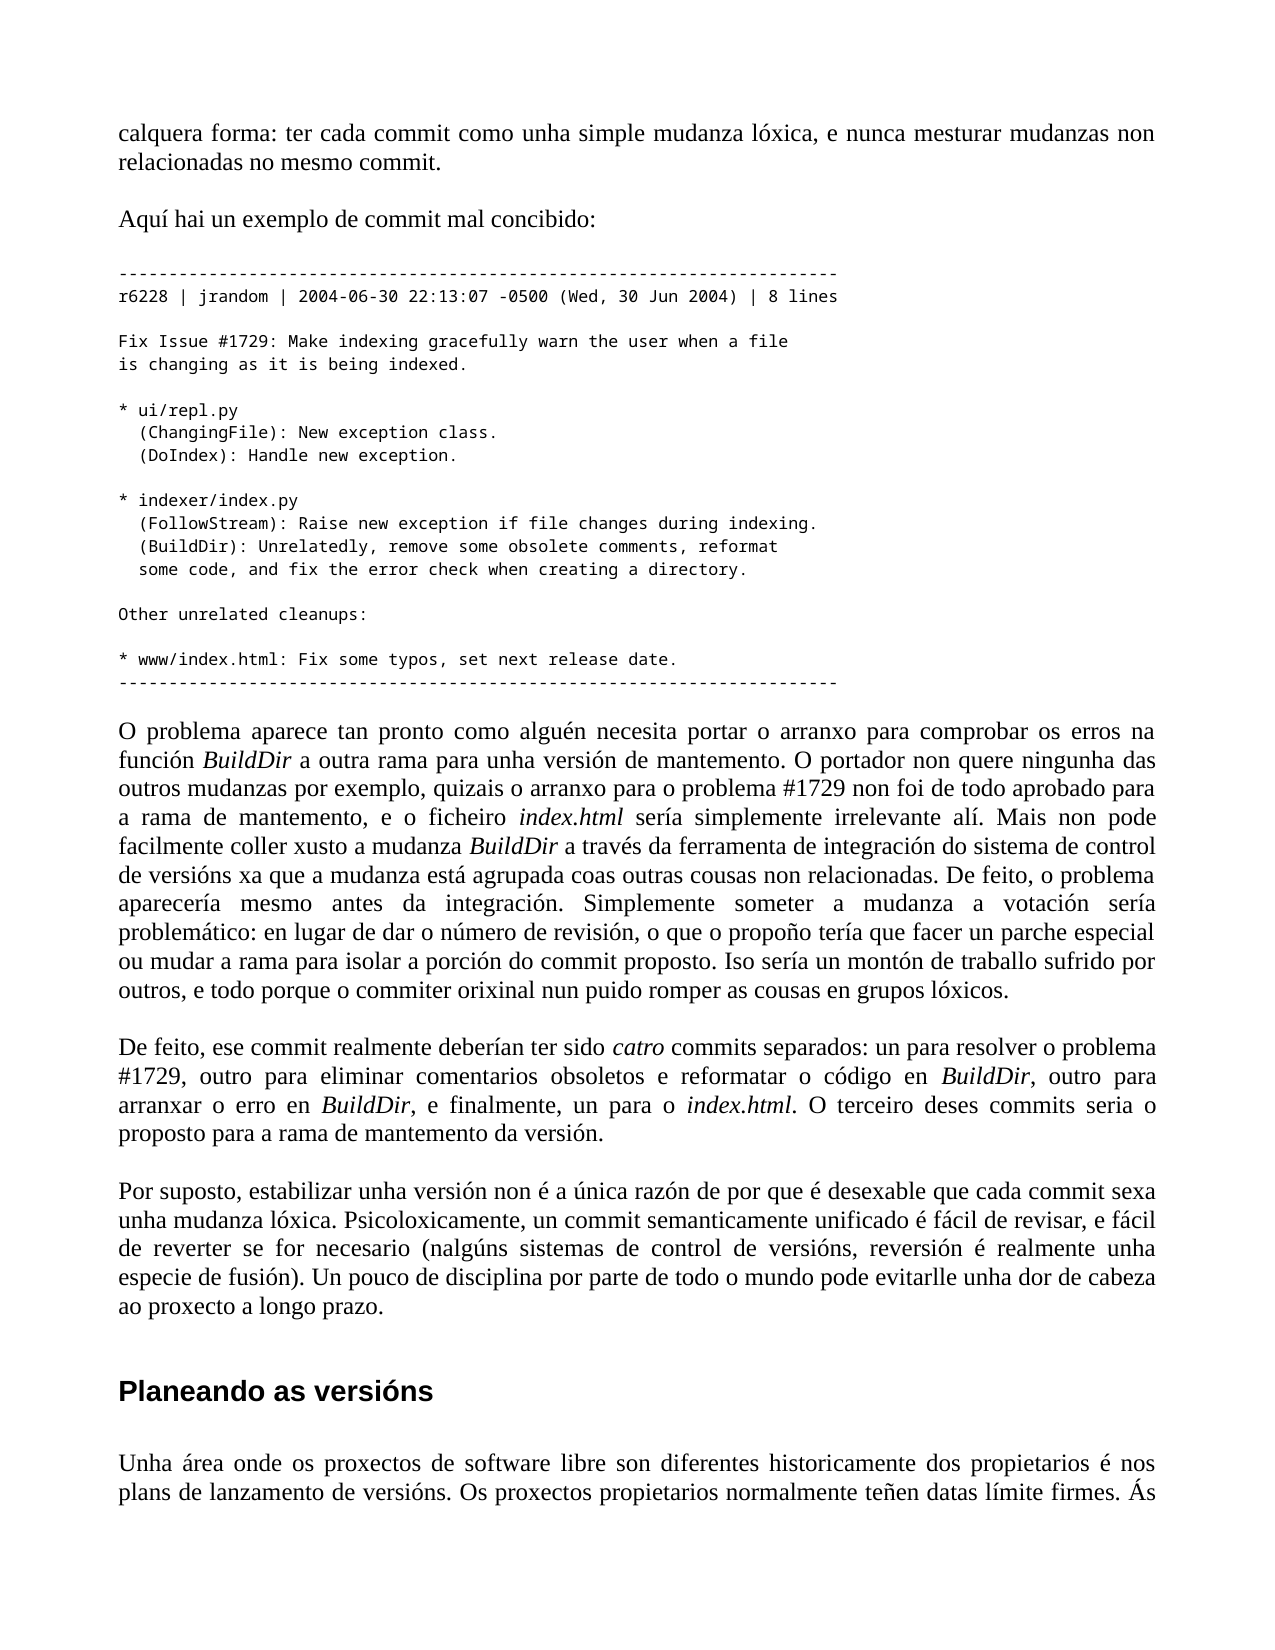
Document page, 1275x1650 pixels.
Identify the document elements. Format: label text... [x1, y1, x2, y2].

text * indexer/index.py [118, 489, 1157, 512]
text ------------------------------------------------------------------------ [118, 671, 1157, 693]
text Other unrelated cleanups: [118, 602, 1157, 625]
text calquera forma: ter cada commit como unha simple mudanza lóxica, e nunca mesturar mudanzas non relacionadas no mesmo commit. [118, 118, 1157, 176]
text O problema aparece tan pronto como alguén necesita portar o arranxo para comprobar os erros na función BuildDir a outra rama para unha versión de mantemento. O portador non quere ningunha das outros mudanzas por exemplo, quizais o arranxo para o problema #1729 non foi de todo aprobado para a rama de mantemento, e o ficheiro index.html sería simplemente irrelevante alí. Mais non pode facilmente coller xusto a mudanza BuildDir a través da ferramenta de integración do sistema de control de versións xa que a mudanza está agrupada coas outras cousas non relacionadas. De feito, o problema aparecería mesmo antes da integración. Simplemente someter a mudanza a votación sería problemático: en lugar de dar o número de revisión, o que o propoño tería que facer un parche especial ou mudar a rama para isolar a porción do commit proposto. Iso sería un montón de traballo sufrido por outros, e todo porque o commiter orixinal nun puido romper as cousas en grupos lóxicos. [118, 716, 1157, 1003]
text Aquí hai un exemplo de commit mal concibido: [118, 204, 1157, 233]
text * ui/repl.py [118, 398, 1157, 421]
text ------------------------------------------------------------------------ [118, 262, 1157, 284]
text Por suposto, estabilizar unha versión non é a única razón de por que é desexable que cada commit sexa unha mudanza lóxica. Psicoloxicamente, un commit semanticamente unificado é fácil de revisar, e fácil de reverter se for necesario (nalgúns sistemas de control de versións, reversión é realmente unha especie de fusión). Un pouco de disciplina por parte de todo o mundo pode evitarlle unha dor de cabeza ao proxecto a longo prazo. [118, 1176, 1157, 1320]
text (BuildDir): Unrelatedly, remove some obsolete comments, reformat [118, 534, 1157, 557]
text (FollowStream): Raise new exception if file changes during indexing. [118, 512, 1157, 534]
text (ChangingFile): New exception class. [118, 421, 1157, 443]
text De feito, ese commit realmente deberían ter sido catro commits separados: un para resolver o problema #1729, outro para eliminar comentarios obsoletos e reformatar o código en BuildDir, outro para arranxar o erro en BuildDir, e finalmente, un para o index.html. O terceiro deses commits seria o proposto para a rama de mantemento da versión. [118, 1032, 1157, 1147]
text Unha área onde os proxectos de software libre son diferentes historicamente dos propietarios é nos plans de lanzamento de versións. Os proxectos propietarios normalmente teñen datas límite firmes. Ás [118, 1448, 1157, 1506]
text * www/index.html: Fix some typos, set next release date. [118, 648, 1157, 671]
text is changing as it is being indexed. [118, 353, 1157, 375]
text some code, and fix the error check when creating a directory. [118, 557, 1157, 580]
text Fix Issue #1729: Make indexing gracefully warn the user when a file [118, 330, 1157, 353]
text r6228 | jrandom | 2004-06-30 22:13:07 -0500 (Wed, 30 Jun 2004) | 8 lines [118, 284, 1157, 307]
text (DoIndex): Handle new exception. [118, 443, 1157, 466]
subtitle Planeando as versións [118, 1373, 1157, 1407]
